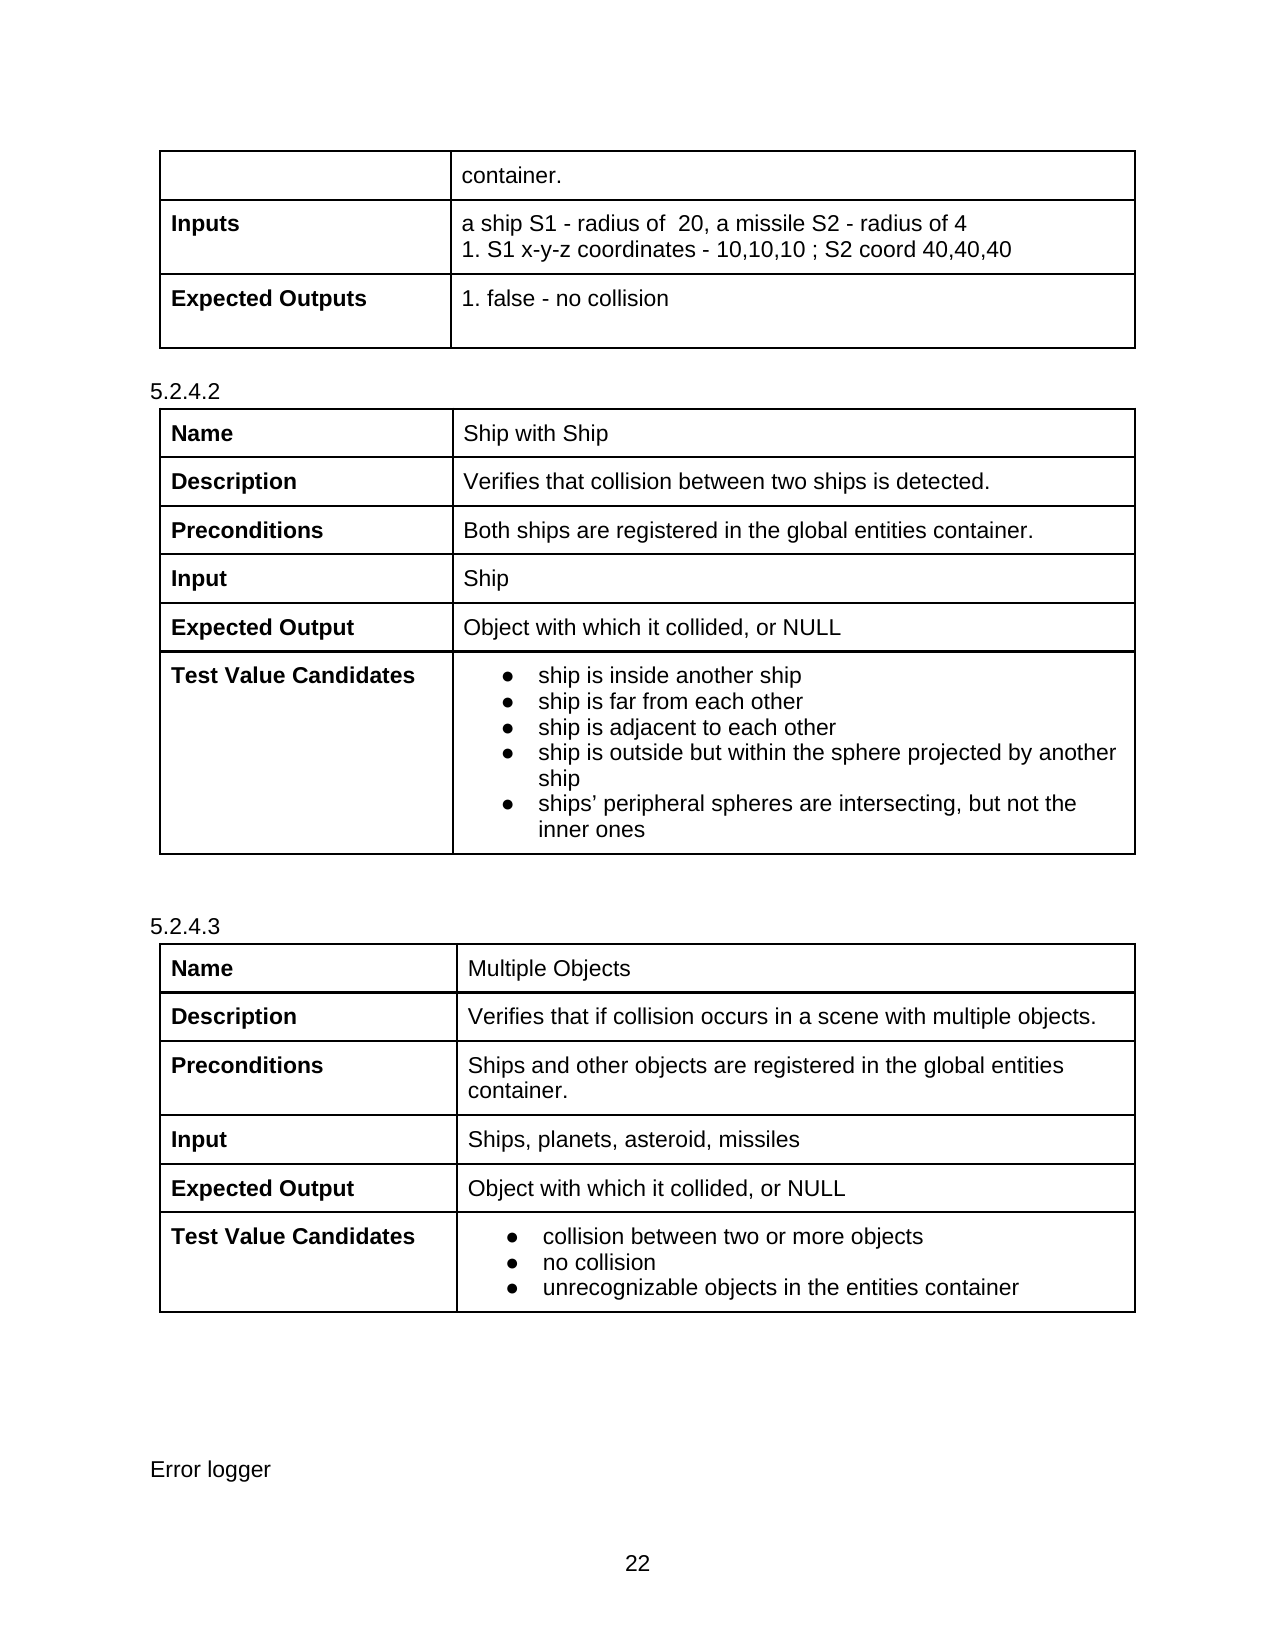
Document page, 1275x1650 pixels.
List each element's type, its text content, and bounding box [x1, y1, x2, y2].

table_cell Verifies that collision between two ships is detected. [454, 458, 1134, 505]
table_cell container. [452, 152, 1134, 198]
table_cell Expected Output [161, 1165, 456, 1211]
table_cell Test Value Candidates [161, 1213, 456, 1311]
table_cell Object with which it collided, or NULL [454, 604, 1134, 650]
text 5.2.4.3 [150, 913, 1125, 939]
table_cell Description [161, 994, 456, 1040]
table_cell [161, 152, 450, 198]
table_cell Input [161, 555, 452, 602]
table_cell a ship S1 - radius of 20, a missile S2 - radius of 4 1. S1 x-y-z coordinates - 10,10,10 ; S2 coord 40,40,40 [452, 201, 1134, 273]
table_cell Preconditions [161, 1042, 456, 1114]
text 5.2.4.2 [150, 378, 1125, 404]
table_cell Ships and other objects are registered in the global entities container. [458, 1042, 1134, 1114]
table_cell Verifies that if collision occurs in a scene with multiple objects. [458, 994, 1134, 1040]
table_cell collision between two or more objects no collision unrecognizable objects in the entities container [458, 1213, 1134, 1311]
table_cell Expected Outputs [161, 275, 450, 347]
table_cell Object with which it collided, or NULL [458, 1165, 1134, 1211]
table_cell Description [161, 458, 452, 505]
table_cell Test Value Candidates [161, 653, 452, 853]
table_header Ship with Ship [454, 410, 1134, 456]
table_cell Ships, planets, asteroid, missiles [458, 1116, 1134, 1163]
text Error logger [150, 1456, 1125, 1482]
table_cell ship is inside another ship ship is far from each other ship is adjacent to each other ship is outside but within the sphere projected by another ship ships’ peripheral spheres are intersecting, but not the inner ones [454, 653, 1134, 853]
table_cell Input [161, 1116, 456, 1163]
table_cell Inputs [161, 201, 450, 273]
table_cell Ship [454, 555, 1134, 602]
table_header Name [161, 945, 456, 991]
table_header Name [161, 410, 452, 456]
table_cell Expected Output [161, 604, 452, 650]
table_cell 1. false - no collision [452, 275, 1134, 347]
table_cell Preconditions [161, 507, 452, 553]
table_header Multiple Objects [458, 945, 1134, 991]
table_cell Both ships are registered in the global entities container. [454, 507, 1134, 553]
